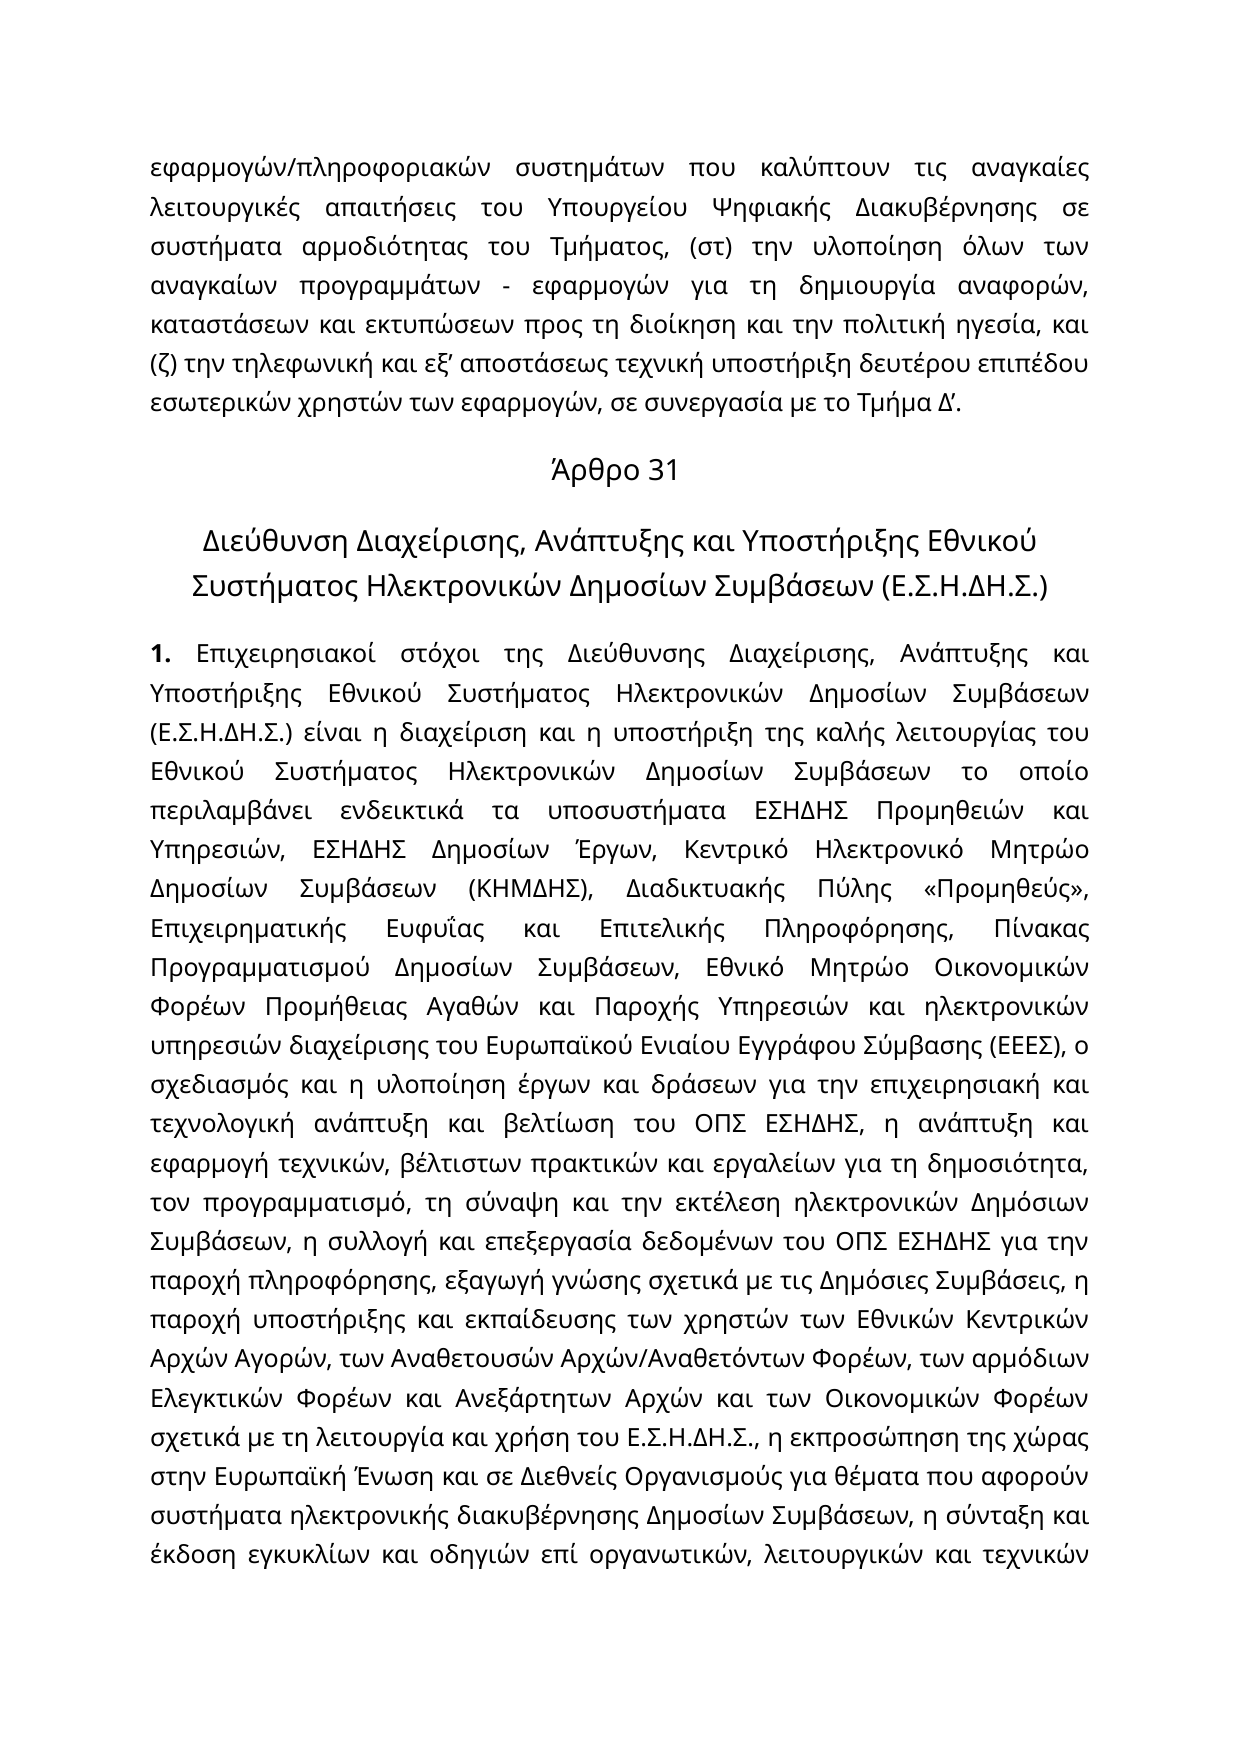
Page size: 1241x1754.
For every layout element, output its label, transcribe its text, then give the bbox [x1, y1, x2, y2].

subtitle Διεύθυνση Διαχείρισης, Ανάπτυξης και Υποστήριξης Εθνικού Συστήματος Ηλεκτρονικών Δημοσίων Συμβάσεων (Ε.Σ.Η.ΔΗ.Σ.) [150, 520, 1090, 605]
text εφαρμογών/πληροφοριακών συστημάτων που καλύπτουν τις αναγκαίες λειτουργικές απαιτήσεις του Υπουργείου Ψηφιακής Διακυβέρνησης σε συστήματα αρμοδιότητας του Τμήματος, (στ) την υλοποίηση όλων των αναγκαίων προγραμμάτων - εφαρμογών για τη δημιουργία αναφορών, καταστάσεων και εκτυπώσεων προς τη διοίκηση και την πολιτική ηγεσία, και (ζ) την τηλεφωνική και εξ’ αποστάσεως τεχνική υποστήριξη δευτέρου επιπέδου εσωτερικών χρηστών των εφαρμογών, σε συνεργασία με το Τμήμα Δ’. [150, 150, 1090, 419]
subtitle Άρθρο 31 [150, 449, 1090, 489]
text 1. Επιχειρησιακοί στόχοι της Διεύθυνσης Διαχείρισης, Ανάπτυξης και Υποστήριξης Εθνικού Συστήματος Ηλεκτρονικών Δημοσίων Συμβάσεων (Ε.Σ.Η.ΔΗ.Σ.) είναι η διαχείριση και η υποστήριξη της καλής λειτουργίας του Εθνικού Συστήματος Ηλεκτρονικών Δημοσίων Συμβάσεων το οποίο περιλαμβάνει ενδεικτικά τα υποσυστήματα ΕΣΗΔΗΣ Προμηθειών και Υπηρεσιών, ΕΣΗΔΗΣ Δημοσίων Έργων, Κεντρικό Ηλεκτρονικό Μητρώο Δημοσίων Συμβάσεων (ΚΗΜΔΗΣ), Διαδικτυακής Πύλης «Προμηθεύς», Επιχειρηματικής Ευφυΐας και Επιτελικής Πληροφόρησης, Πίνακας Προγραμματισμού Δημοσίων Συμβάσεων, Εθνικό Μητρώο Οικονομικών Φορέων Προμήθειας Αγαθών και Παροχής Υπηρεσιών και ηλεκτρονικών υπηρεσιών διαχείρισης του Ευρωπαϊκού Ενιαίου Εγγράφου Σύμβασης (ΕΕΕΣ), ο σχεδιασμός και η υλοποίηση έργων και δράσεων για την επιχειρησιακή και τεχνολογική ανάπτυξη και βελτίωση του ΟΠΣ ΕΣΗΔΗΣ, η ανάπτυξη και εφαρμογή τεχνικών, βέλτιστων πρακτικών και εργαλείων για τη δημοσιότητα, τον προγραμματισμό, τη σύναψη και την εκτέλεση ηλεκτρονικών Δημόσιων Συμβάσεων, η συλλογή και επεξεργασία δεδομένων του ΟΠΣ ΕΣΗΔΗΣ για την παροχή πληροφόρησης, εξαγωγή γνώσης σχετικά με τις Δημόσιες Συμβάσεις, η παροχή υποστήριξης και εκπαίδευσης των χρηστών των Εθνικών Κεντρικών Αρχών Αγορών, των Αναθετουσών Αρχών/Αναθετόντων Φορέων, των αρμόδιων Ελεγκτικών Φορέων και Ανεξάρτητων Αρχών και των Οικονομικών Φορέων σχετικά με τη λειτουργία και χρήση του Ε.Σ.Η.ΔΗ.Σ., η εκπροσώπηση της χώρας στην Ευρωπαϊκή Ένωση και σε Διεθνείς Οργανισμούς για θέματα που αφορούν συστήματα ηλεκτρονικής διακυβέρνησης Δημοσίων Συμβάσεων, η σύνταξη και έκδοση εγκυκλίων και οδηγιών επί οργανωτικών, λειτουργικών και τεχνικών [150, 636, 1090, 1571]
